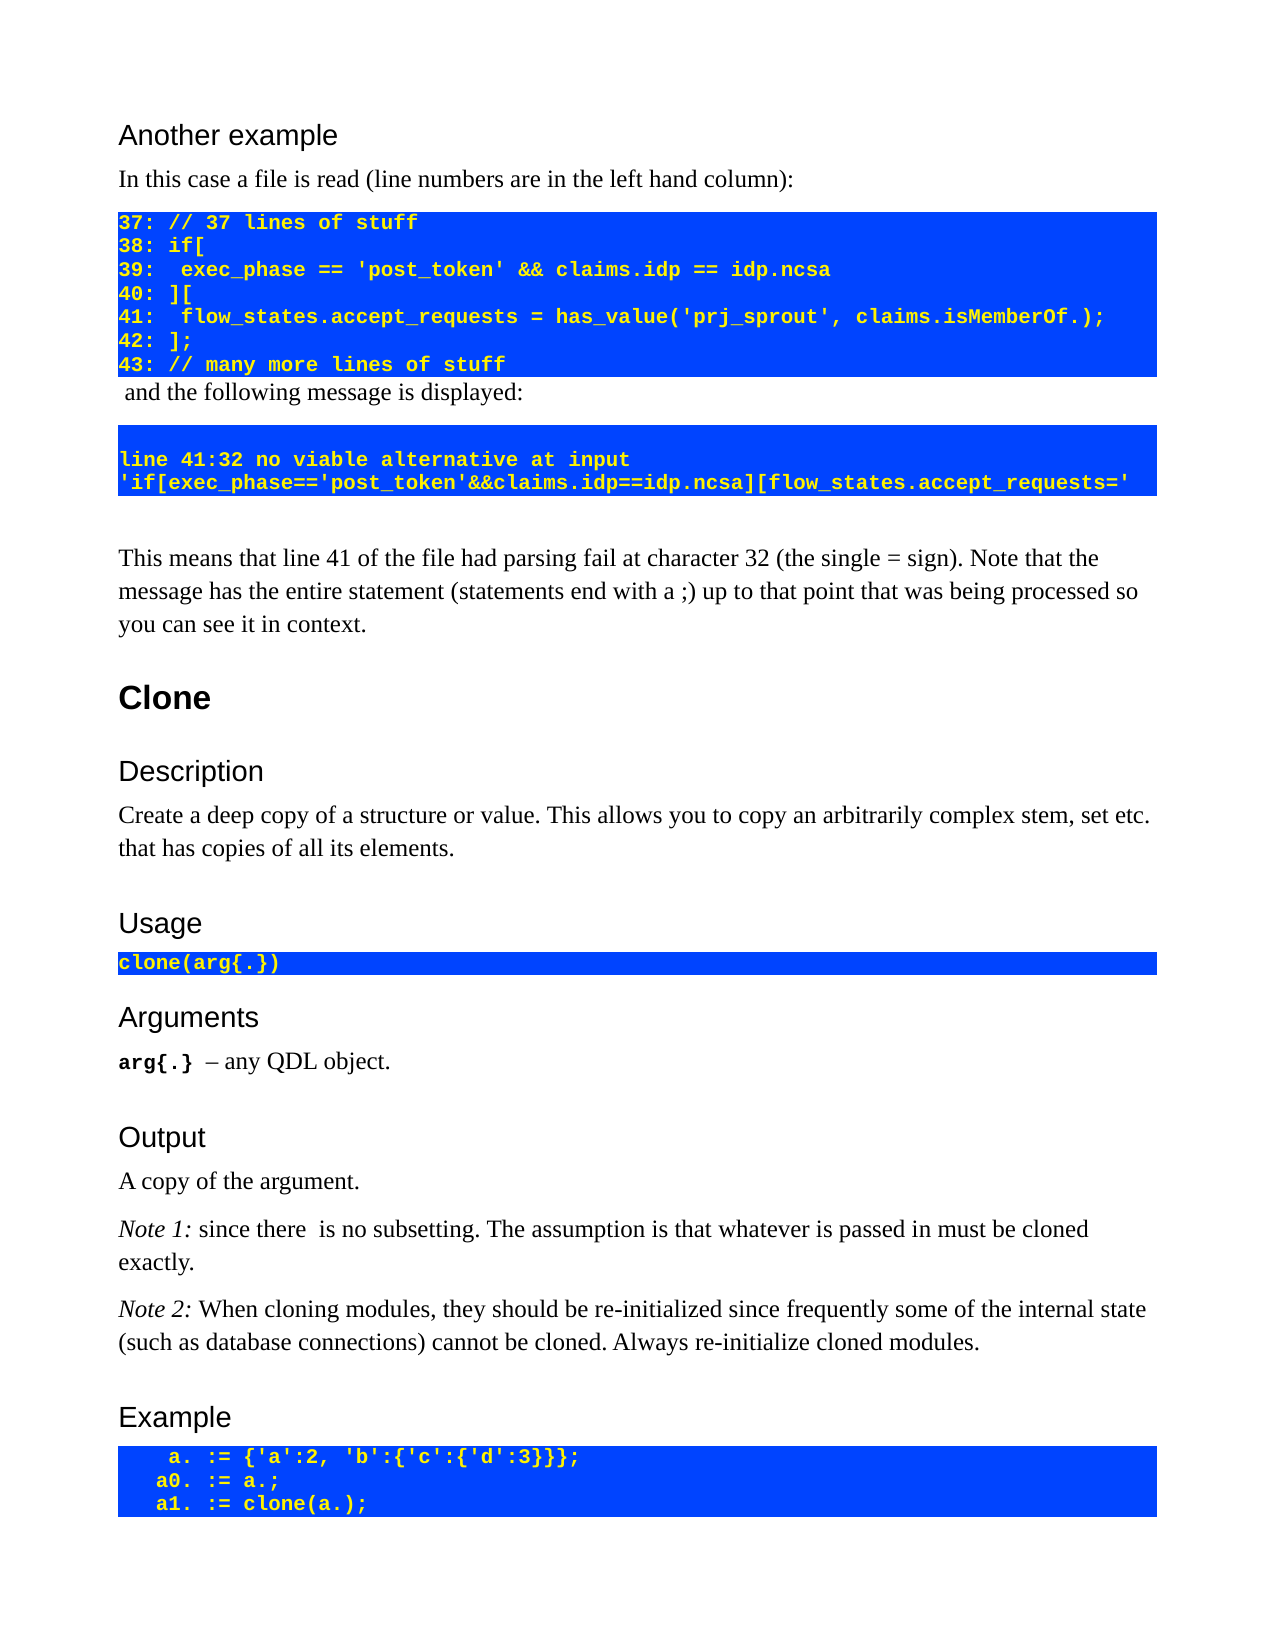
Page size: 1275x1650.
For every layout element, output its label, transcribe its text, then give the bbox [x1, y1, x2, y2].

text a. := {'a':2, 'b':{'c':{'d':3}}}; a0. := a.; a1. := clone(a.); [118, 1446, 1157, 1517]
text Create a deep copy of a structure or value. This allows you to copy an arbitrarily complex stem, set etc. that has copies of all its elements. [118, 800, 1157, 862]
text and the following message is displayed: [118, 377, 1157, 406]
subtitle Output [118, 1120, 1157, 1153]
text line 41:32 no viable alternative at input 'if[exec_phase=='post_token'&&claims.idp==idp.ncsa][flow_states.accept_requests=' [118, 448, 1157, 496]
text clone(arg{.}) [118, 952, 1157, 975]
subtitle Another example [118, 118, 1157, 152]
text Note 2: When cloning modules, they should be re-initialized since frequently some of the internal state (such as database connections) cannot be cloned. Always re-initialize cloned modules. [118, 1294, 1157, 1356]
subtitle Clone [118, 678, 1157, 717]
text A copy of the argument. [118, 1166, 1157, 1195]
subtitle Usage [118, 906, 1157, 939]
text arg{.} – any QDL object. [118, 1046, 1157, 1076]
subtitle Example [118, 1400, 1157, 1433]
text 37: // 37 lines of stuff 38: if[ 39: exec_phase == 'post_token' && claims.idp == idp.ncsa 40: ][ 41: flow_states.accept_requests = has_value('prj_sprout', claims.isMemberOf.); 42: ]; 43: // many more lines of stuff [118, 212, 1157, 377]
text This means that line 41 of the file had parsing fail at character 32 (the single = sign). Note that the message has the entire statement (statements end with a ;) up to that point that was being processed so you can see it in context. [118, 543, 1157, 638]
text Note 1: since there is no subsetting. The assumption is that whatever is passed in must be cloned exactly. [118, 1214, 1157, 1275]
subtitle Arguments [118, 1000, 1157, 1034]
text In this case a file is read (line numbers are in the left hand column): [118, 164, 1157, 193]
subtitle Description [118, 754, 1157, 788]
